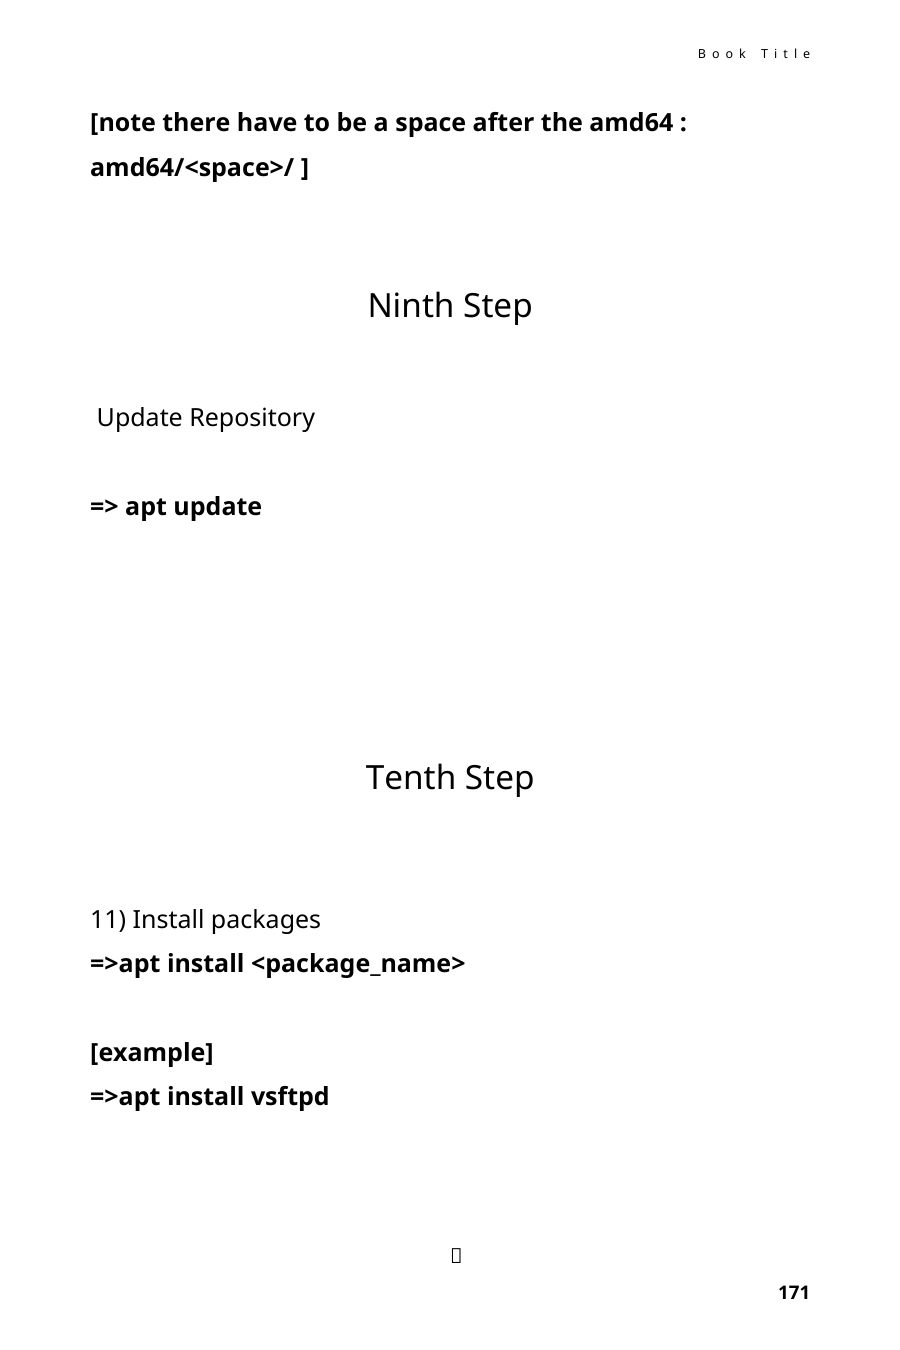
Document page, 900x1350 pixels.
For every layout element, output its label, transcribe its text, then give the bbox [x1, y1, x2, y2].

text => apt update [90, 488, 810, 523]
text Update Repository [90, 400, 810, 434]
text =>apt install vsftpd [90, 1078, 810, 1113]
text [example] [90, 1034, 810, 1068]
text 11) Install packages [90, 901, 810, 936]
text Ninth Step [90, 282, 810, 327]
text =>apt install <package_name> [90, 946, 810, 980]
text Tenth Step [90, 754, 810, 799]
text [note there have to be a space after the amd64 : amd64/<space>/ ] [90, 105, 810, 183]
